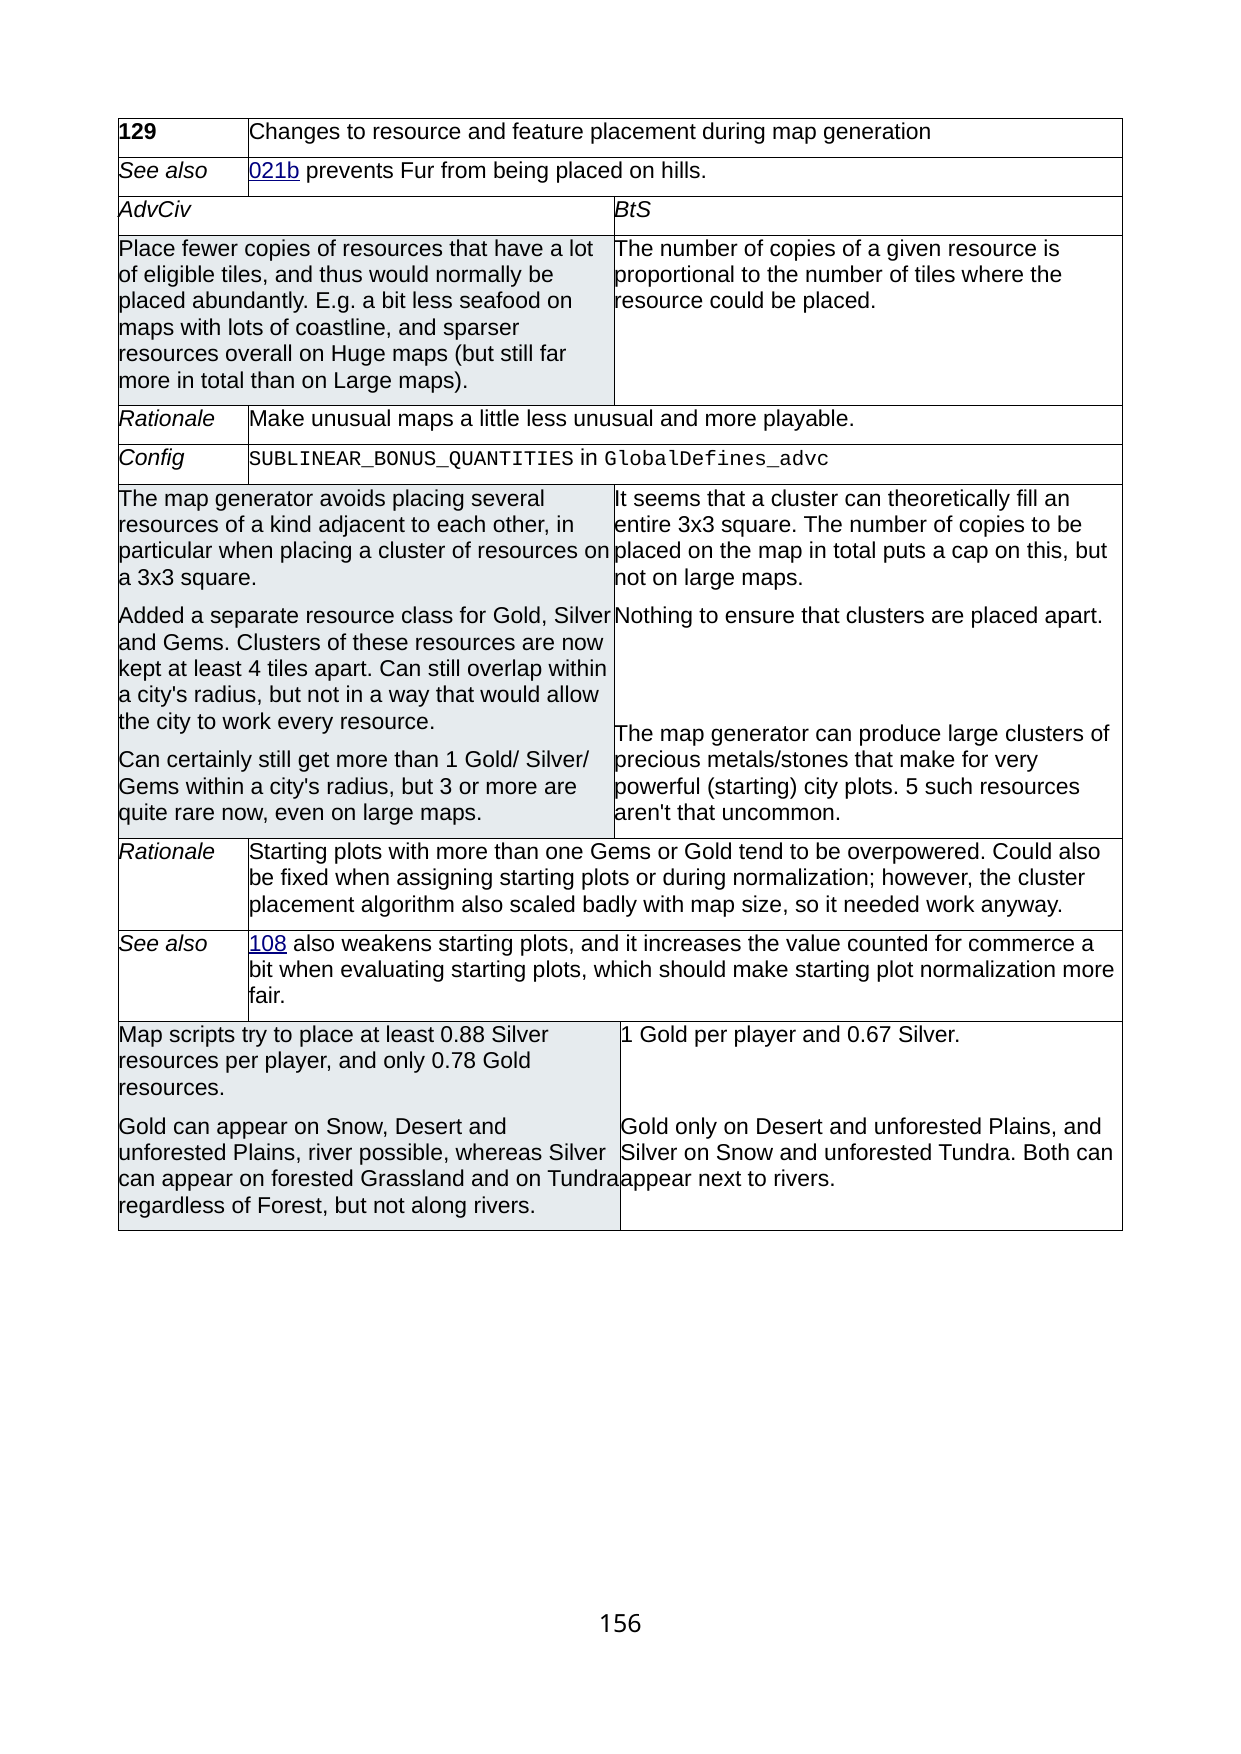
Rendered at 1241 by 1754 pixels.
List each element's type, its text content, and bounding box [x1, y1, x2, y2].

table_cell See also [119, 931, 248, 1021]
table_cell AdvCiv [119, 197, 614, 235]
table_cell Make unusual maps a little less unusual and more playable. [249, 406, 1122, 444]
table_cell See also [119, 158, 248, 196]
table_cell BtS [615, 197, 1122, 235]
table_cell Config [119, 445, 248, 484]
table_header 129 [119, 119, 248, 157]
table_cell 1 Gold per player and 0.67 Silver. Gold only on Desert and unforested Plains, and Silver on Snow and unforested Tundra. Both can appear next to rivers. [621, 1022, 1122, 1230]
table_cell 021b prevents Fur from being placed on hills. [249, 158, 1122, 196]
table_cell It seems that a cluster can theoretically fill an entire 3x3 square. The number of copies to be placed on the map in total puts a cap on this, but not on large maps. Nothing to ensure that clusters are placed apart. The map generator can produce large clusters of precious metals/stones that make for very powerful (starting) city plots. 5 such resources aren't that uncommon. [615, 485, 1122, 838]
table_cell Map scripts try to place at least 0.88 Silver resources per player, and only 0.78 Gold resources. Gold can appear on Snow, Desert and unforested Plains, river possible, whereas Silver can appear on forested Grassland and on Tundra regardless of Forest, but not along rivers. [119, 1022, 620, 1230]
table_cell Starting plots with more than one Gems or Gold tend to be overpowered. Could also be fixed when assigning starting plots or during normalization; however, the cluster placement algorithm also scaled badly with map size, so it needed work anyway. [249, 839, 1122, 929]
table_cell Rationale [119, 839, 248, 929]
table_cell The map generator avoids placing several resources of a kind adjacent to each other, in particular when placing a cluster of resources on a 3x3 square. Added a separate resource class for Gold, Silver and Gems. Clusters of these resources are now kept at least 4 tiles apart. Can still overlap within a city's radius, but not in a way that would allow the city to work every resource. Can certainly still get more than 1 Gold/ Silver/ Gems within a city's radius, but 3 or more are quite rare now, even on large maps. [119, 485, 614, 838]
table_header Changes to resource and feature placement during map generation [249, 119, 1122, 157]
table_cell Rationale [119, 406, 248, 444]
table_cell The number of copies of a given resource is proportional to the number of tiles where the resource could be placed. [615, 236, 1122, 405]
table_cell SUBLINEAR_BONUS_QUANTITIES in GlobalDefines_advc [249, 445, 1122, 484]
table_cell Place fewer copies of resources that have a lot of eligible tiles, and thus would normally be placed abundantly. E.g. a bit less seafood on maps with lots of coastline, and sparser resources overall on Huge maps (but still far more in total than on Large maps). [119, 236, 614, 405]
table_cell 108 also weakens starting plots, and it increases the value counted for commerce a bit when evaluating starting plots, which should make starting plot normalization more fair. [249, 931, 1122, 1021]
